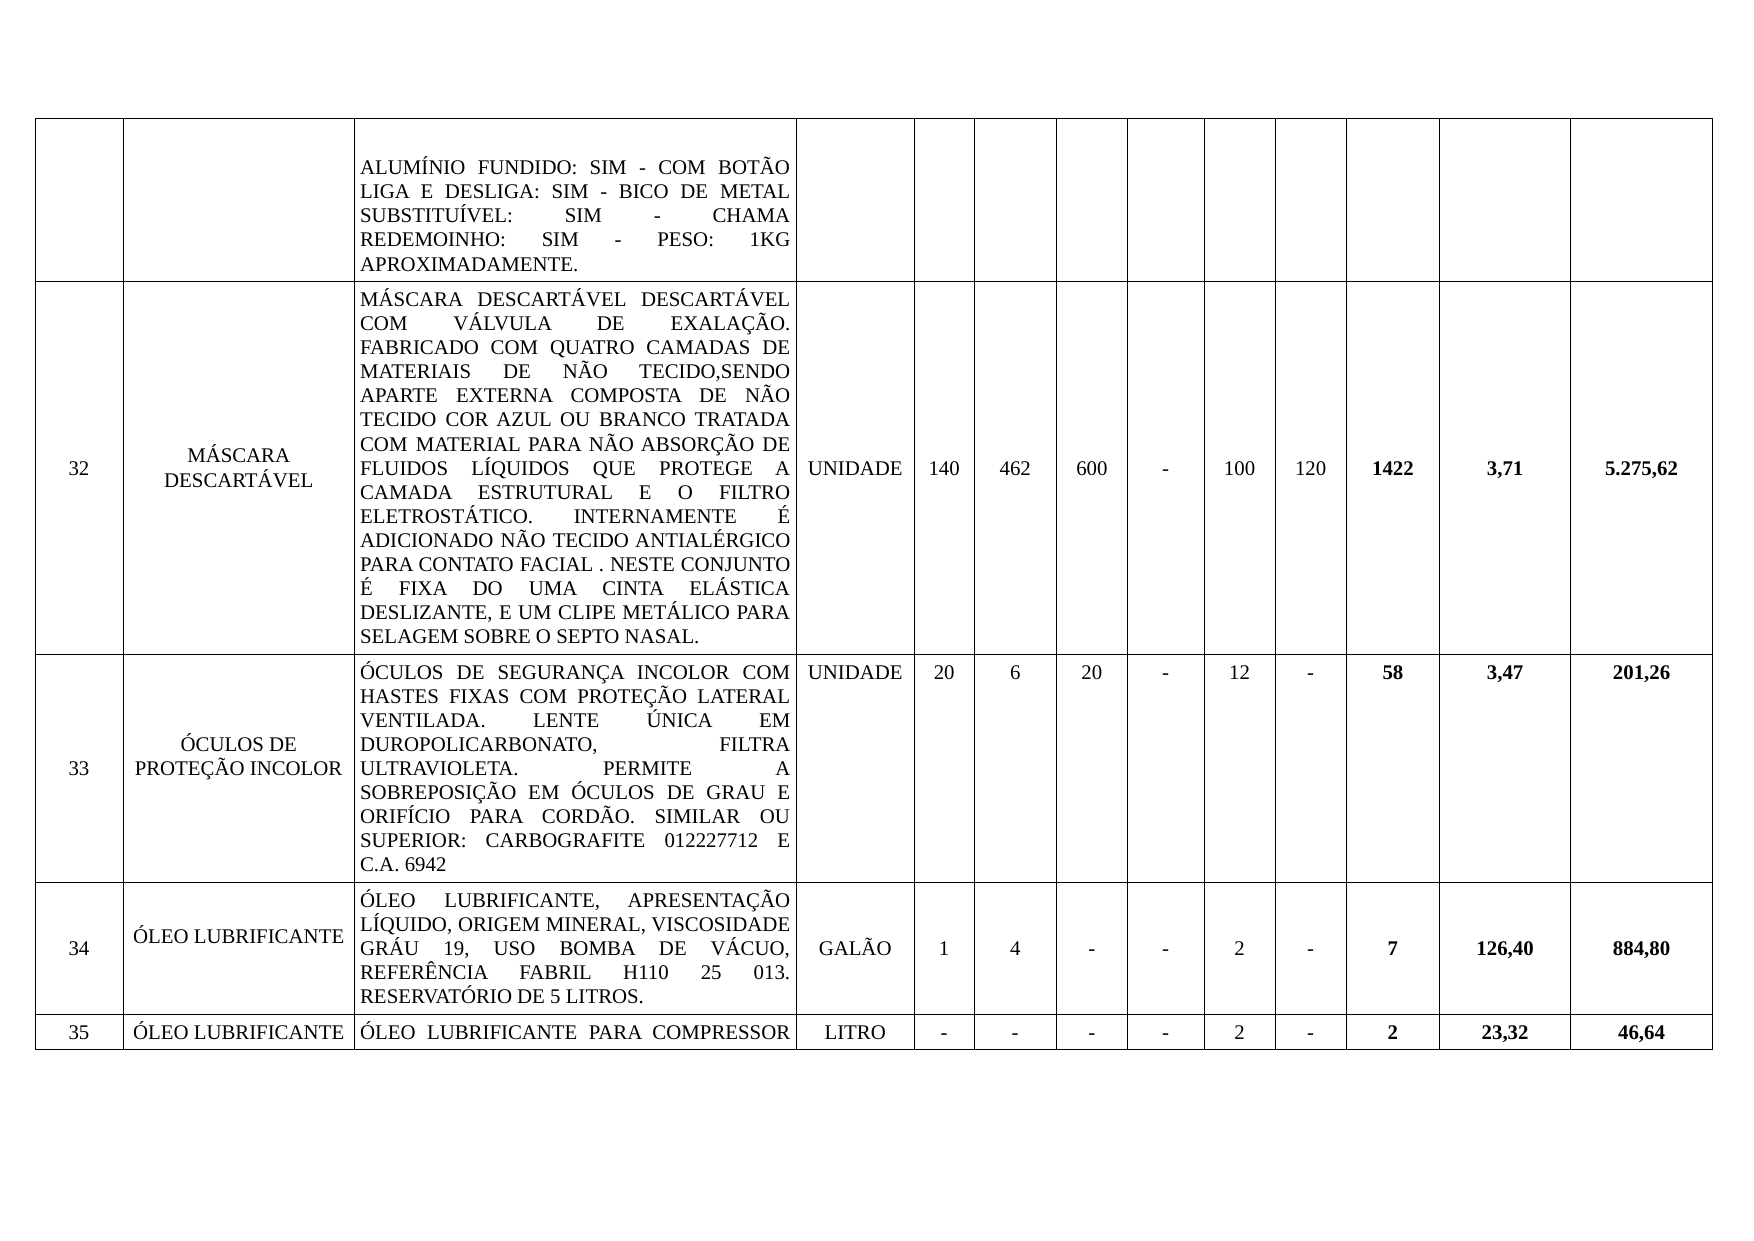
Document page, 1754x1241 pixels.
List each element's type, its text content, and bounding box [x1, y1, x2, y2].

table_cell [797, 119, 914, 281]
table_cell ÓLEO LUBRIFICANTE [124, 1015, 354, 1049]
table_cell - [1128, 1015, 1204, 1049]
table_cell UNIDADE [797, 655, 914, 882]
table_cell 5.275,62 [1571, 282, 1712, 654]
table_cell 20 [915, 655, 974, 882]
table_cell - [1128, 119, 1204, 281]
table_cell [1347, 119, 1439, 281]
table_cell - [1128, 883, 1204, 1014]
table_cell - [1057, 1015, 1127, 1049]
table_cell - [1276, 883, 1346, 1014]
table_cell 201,26 [1571, 655, 1712, 882]
table_cell - [1276, 119, 1346, 281]
table_cell ÓLEO LUBRIFICANTE [124, 883, 354, 1014]
table_cell 6 [975, 655, 1056, 882]
table_cell - [1057, 119, 1127, 281]
table_cell - [1057, 883, 1127, 1014]
table_cell 2 [1347, 1015, 1439, 1049]
table_cell ÓLEO LUBRIFICANTE, APRESENTAÇÃO LÍQUIDO, ORIGEM MINERAL, VISCOSIDADE GRÁU 19, USO BOMBA DE VÁCUO, REFERÊNCIA FABRIL H110 25 013. RESERVATÓRIO DE 5 LITROS. [355, 883, 796, 1014]
table_cell 4 [975, 883, 1056, 1014]
table_cell - [975, 1015, 1056, 1049]
table_cell - [1128, 282, 1204, 654]
table_cell 120 [1276, 282, 1346, 654]
table_cell - [1276, 1015, 1346, 1049]
table_cell 32 [36, 282, 123, 654]
table_cell [975, 119, 1056, 281]
table_cell 12 [1205, 655, 1275, 882]
table_cell MÁSCARA DESCARTÁVEL [124, 282, 354, 654]
table_cell 3,47 [1440, 655, 1570, 882]
table_cell - [915, 1015, 974, 1049]
table_cell 600 [1057, 282, 1127, 654]
table_cell [36, 119, 123, 281]
table_cell ÓLEO LUBRIFICANTE PARA COMPRESSOR [355, 1015, 796, 1049]
table_cell [1440, 119, 1570, 281]
table_cell MÁSCARA DESCARTÁVEL DESCARTÁVEL COM VÁLVULA DE EXALAÇÃO. FABRICADO COM QUATRO CAMADAS DE MATERIAIS DE NÃO TECIDO,SENDO APARTE EXTERNA COMPOSTA DE NÃO TECIDO COR AZUL OU BRANCO TRATADA COM MATERIAL PARA NÃO ABSORÇÃO DE FLUIDOS LÍQUIDOS QUE PROTEGE A CAMADA ESTRUTURAL E O FILTRO ELETROSTÁTICO. INTERNAMENTE É ADICIONADO NÃO TECIDO ANTIALÉRGICO PARA CONTATO FACIAL . NESTE CONJUNTO É FIXA DO UMA CINTA ELÁSTICA DESLIZANTE, E UM CLIPE METÁLICO PARA SELAGEM SOBRE O SEPTO NASAL. [355, 282, 796, 654]
table_cell 2 [1205, 1015, 1275, 1049]
table_cell 462 [975, 282, 1056, 654]
table_cell 126,40 [1440, 883, 1570, 1014]
table_cell 1 [915, 883, 974, 1014]
table_cell - [1276, 655, 1346, 882]
table_cell [1571, 119, 1712, 281]
table_cell 20 [1057, 655, 1127, 882]
table_cell ÓCULOS DE PROTEÇÃO INCOLOR [124, 655, 354, 882]
table_cell 34 [36, 883, 123, 1014]
table_cell 884,80 [1571, 883, 1712, 1014]
table_cell UNIDADE [797, 282, 914, 654]
table_cell [915, 119, 974, 281]
table_cell 35 [36, 1015, 123, 1049]
table_cell [1205, 119, 1275, 281]
table_cell 33 [36, 655, 123, 882]
table_cell - [1128, 655, 1204, 882]
table_cell 100 [1205, 282, 1275, 654]
table_cell ALUMÍNIO FUNDIDO: SIM - COM BOTÃO LIGA E DESLIGA: SIM - BICO DE METAL SUBSTITUÍVEL: SIM - CHAMA REDEMOINHO: SIM - PESO: 1KG APROXIMADAMENTE. [355, 119, 796, 281]
table_cell 58 [1347, 655, 1439, 882]
table_cell LITRO [797, 1015, 914, 1049]
table_cell GALÃO [797, 883, 914, 1014]
table_cell 2 [1205, 883, 1275, 1014]
table_cell 140 [915, 282, 974, 654]
table_cell ÓCULOS DE SEGURANÇA INCOLOR COM HASTES FIXAS COM PROTEÇÃO LATERAL VENTILADA. LENTE ÚNICA EM DUROPOLICARBONATO, FILTRA ULTRAVIOLETA. PERMITE A SOBREPOSIÇÃO EM ÓCULOS DE GRAU E ORIFÍCIO PARA CORDÃO. SIMILAR OU SUPERIOR: CARBOGRAFITE 012227712 E C.A. 6942 [355, 655, 796, 882]
table_cell 3,71 [1440, 282, 1570, 654]
table_cell 23,32 [1440, 1015, 1570, 1049]
table_cell [124, 119, 354, 281]
table_cell 1422 [1347, 282, 1439, 654]
table_cell 7 [1347, 883, 1439, 1014]
table_cell 46,64 [1571, 1015, 1712, 1049]
